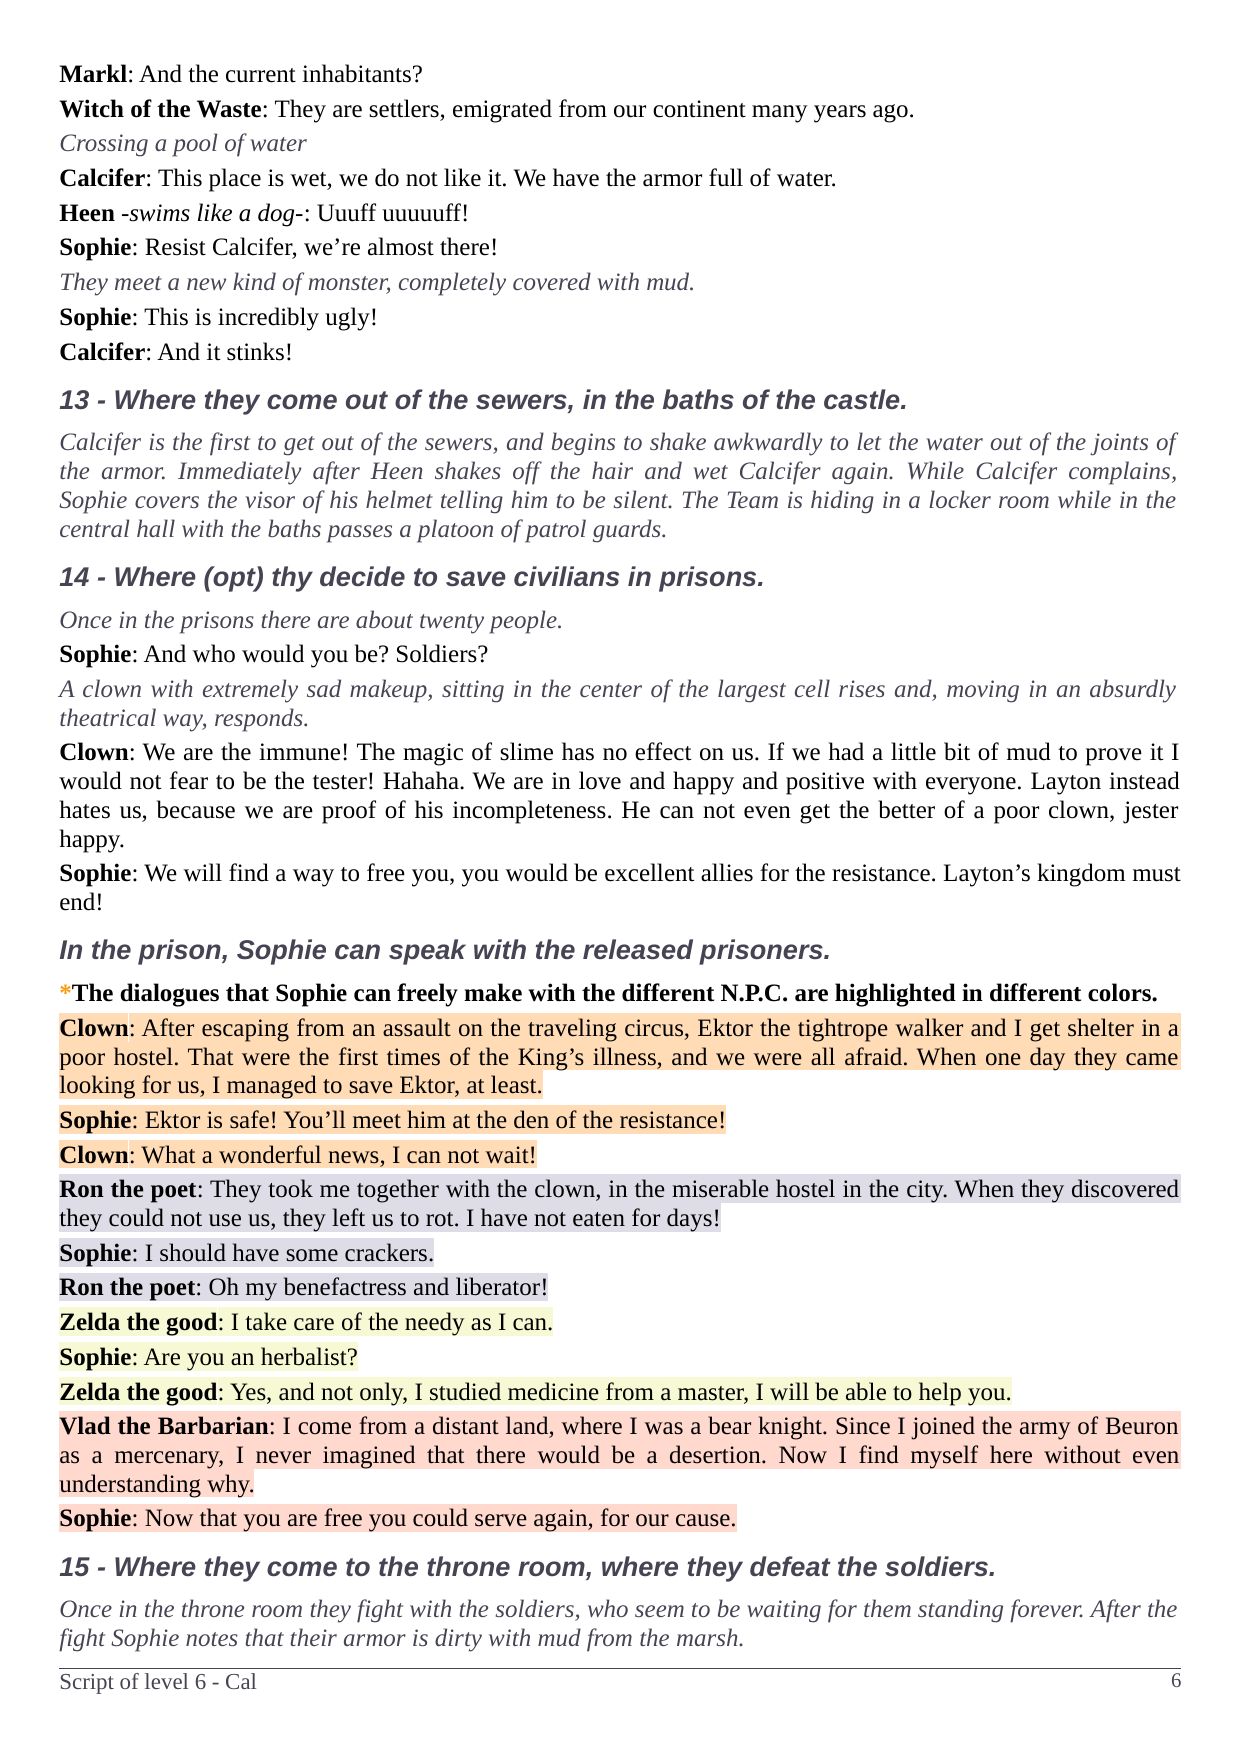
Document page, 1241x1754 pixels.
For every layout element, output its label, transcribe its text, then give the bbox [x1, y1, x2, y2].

text Clown: What a wonderful news, I can not wait! [59, 1140, 1181, 1168]
text Sophie: This is incredibly ugly! [59, 302, 1181, 331]
text Once in the throne room they fight with the soldiers, who seem to be waiting for them standing forever. After the fight Sophie notes that their armor is dirty with mud from the marsh. [59, 1594, 1181, 1652]
text Clown: We are the immune! The magic of slime has no effect on us. If we had a little bit of mud to prove it I would not fear to be the tester! Hahaha. We are in love and happy and positive with everyone. Layton instead hates us, because we are proof of his incompleteness. He can not even get the better of a poor clown, jester happy. [59, 737, 1181, 852]
subtitle In the prison, Sophie can speak with the released prisoners. [59, 934, 1181, 966]
subtitle 13 - Where they come out of the sewers, in the baths of the castle. [59, 384, 1181, 415]
text Heen -swims like a dog-: Uuuff uuuuuff! [59, 198, 1181, 227]
text They meet a new kind of monster, completely covered with mud. [59, 267, 1181, 296]
text Clown: After escaping from an assault on the traveling circus, Ektor the tightrope walker and I get shelter in a poor hostel. That were the first times of the King’s illness, and we were all afraid. When one day they came looking for us, I managed to save Ektor, at least. [59, 1013, 1181, 1099]
text Sophie: Are you an herbalist? [59, 1342, 1181, 1371]
text A clown with extremely sad makeup, sitting in the center of the largest cell rises and, moving in an absurdly theatrical way, responds. [59, 674, 1181, 732]
text Once in the prisons there are about twenty people. [59, 605, 1181, 633]
text Markl: And the current inhabitants? [59, 59, 1181, 88]
text Sophie: Now that you are free you could serve again, for our cause. [59, 1503, 1181, 1532]
text Sophie: And who would you be? Soldiers? [59, 639, 1181, 668]
text Witch of the Waste: They are settlers, emigrated from our continent many years ago. [59, 94, 1181, 122]
subtitle 14 - Where (opt) thy decide to save civilians in prisons. [59, 561, 1181, 592]
text Calcifer: And it stinks! [59, 337, 1181, 365]
text Ron the poet: They took me together with the clown, in the miserable hostel in the city. When they discovered they could not use us, they left us to rot. I have not eaten for days! [59, 1174, 1181, 1232]
text Sophie: I should have some crackers. [59, 1238, 1181, 1267]
text Zelda the good: I take care of the needy as I can. [59, 1307, 1181, 1336]
text Sophie: Ektor is safe! You’ll meet him at the den of the resistance! [59, 1105, 1181, 1134]
text Sophie: We will find a way to free you, you would be excellent allies for the resistance. Layton’s kingdom must end! [59, 858, 1181, 916]
text Calcifer is the first to get out of the sewers, and begins to shake awkwardly to let the water out of the joints of the armor. Immediately after Heen shakes off the hair and wet Calcifer again. While Calcifer complains, Sophie covers the visor of his helmet telling him to be silent. The Team is hiding in a locker room while in the central hall with the baths passes a platoon of patrol guards. [59, 427, 1181, 542]
subtitle 15 - Where they come to the throne room, where they defeat the soldiers. [59, 1551, 1181, 1582]
text Sophie: Resist Calcifer, we’re almost there! [59, 232, 1181, 261]
text Calcifer: This place is wet, we do not like it. We have the armor full of water. [59, 163, 1181, 192]
text Zelda the good: Yes, and not only, I studied medicine from a master, I will be able to help you. [59, 1377, 1181, 1405]
text Vlad the Barbarian: I come from a distant land, where I was a bear knight. Since I joined the army of Beuron as a mercenary, I never imagined that there would be a desertion. Now I find myself here without even understanding why. [59, 1411, 1181, 1497]
text Crossing a pool of water [59, 128, 1181, 157]
text *The dialogues that Sophie can freely make with the different N.P.C. are highlighted in different colors. [59, 978, 1181, 1007]
text Ron the poet: Oh my benefactress and liberator! [59, 1272, 1181, 1301]
